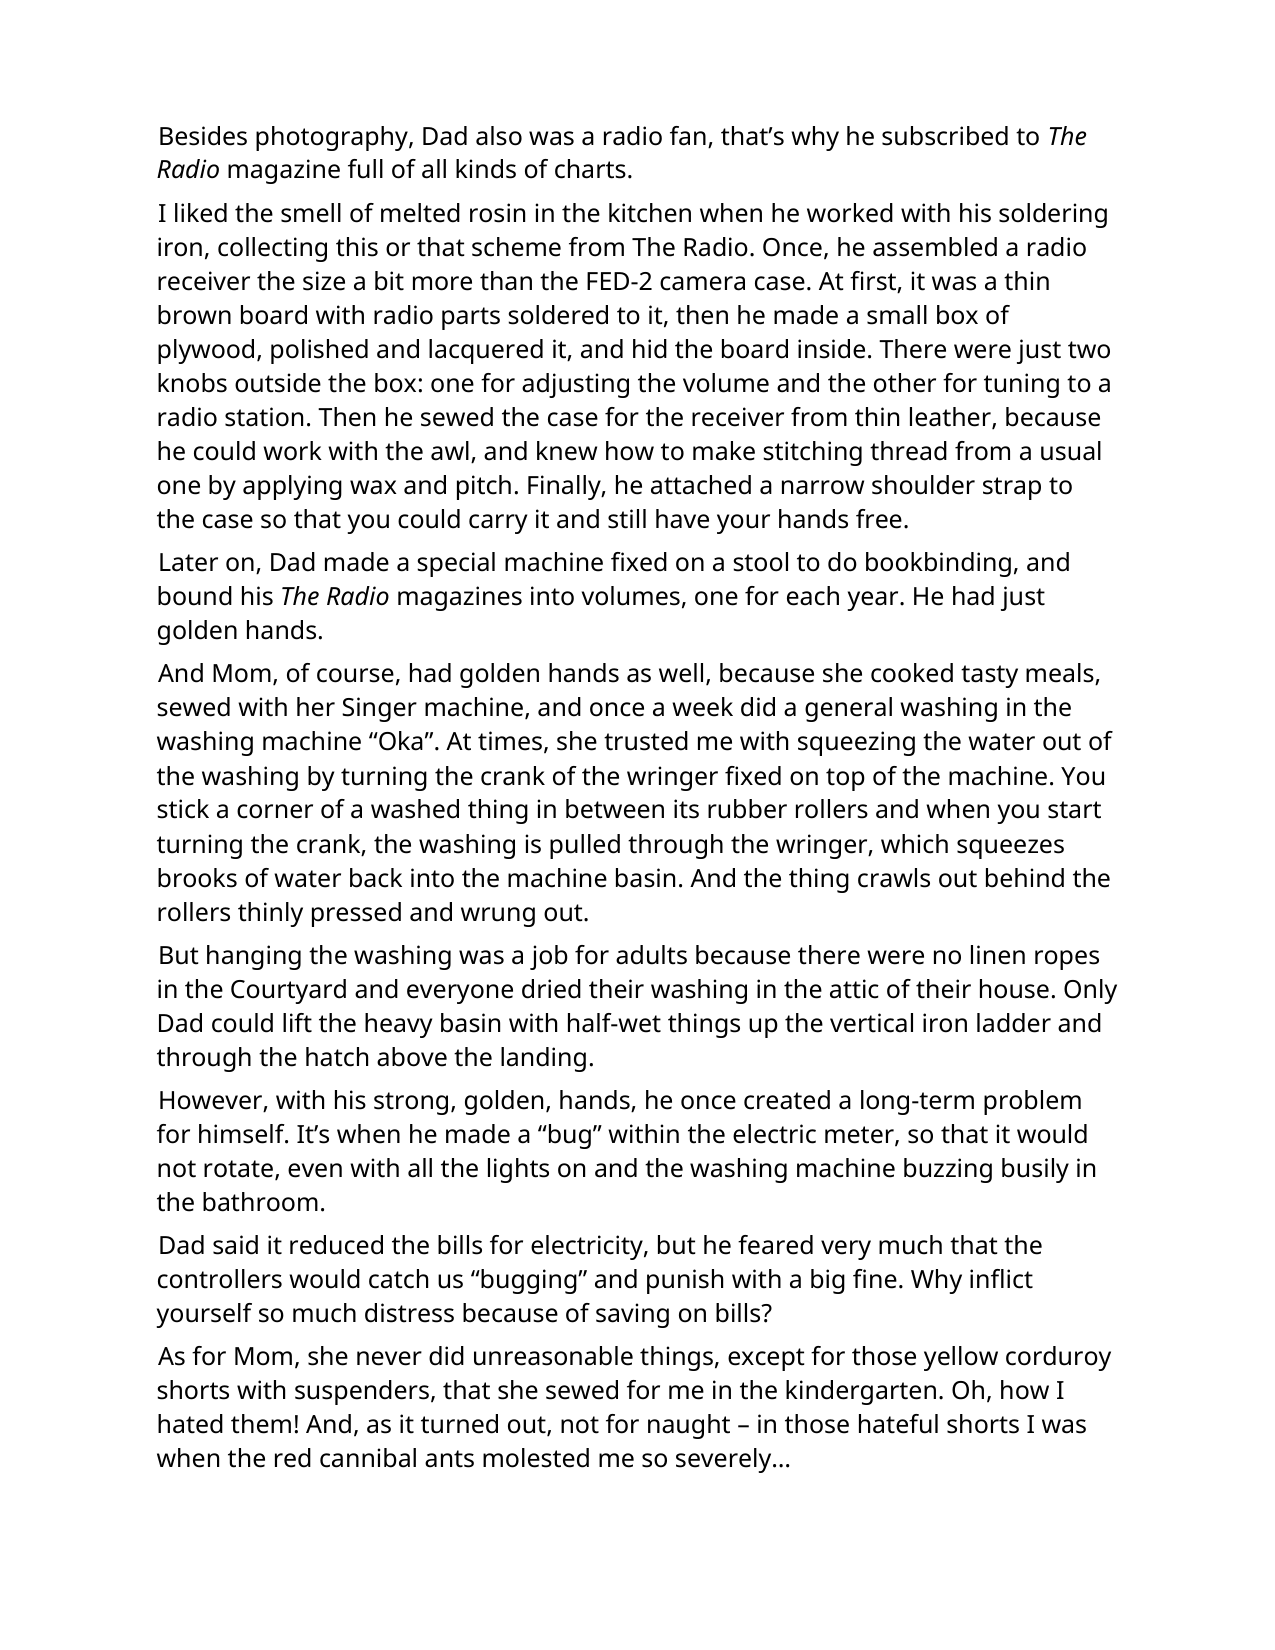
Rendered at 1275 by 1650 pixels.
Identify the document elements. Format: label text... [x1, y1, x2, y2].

text However, with his strong, golden, hands, he once created a long-term problem for himself. It’s when he made a “bug” within the electric meter, so that it would not rotate, even with all the lights on and the washing machine buzzing busily in the bathroom. [156, 1083, 1118, 1219]
text Dad said it reduced the bills for electricity, but he feared very much that the controllers would catch us “bugging” and punish with a big fine. Why inflict yourself so much distress because of saving on bills? [156, 1228, 1118, 1330]
text Besides photography, Dad also was a radio fan, that’s why he subscribed to The Radio magazine full of all kinds of charts. [156, 118, 1118, 186]
text And Mom, of course, had golden hands as well, because she cooked tasty meals, sewed with her Singer machine, and once a week did a general washing in the washing machine “Oka”. At times, she trusted me with squeezing the water out of the washing by turning the crank of the wringer fixed on top of the machine. You stick a corner of a washed thing in between its rubber rollers and when you start turning the crank, the washing is pulled through the wringer, which squeezes brooks of water back into the machine basin. And the thing crawls out behind the rollers thinly pressed and wrung out. [156, 656, 1118, 928]
text As for Mom, she never did unreasonable things, except for those yellow corduroy shorts with suspenders, that she sewed for me in the kindergarten. Oh, how I hated them! And, as it turned out, not for naught – in those hateful shorts I was when the red cannibal ants molested me so severely… [156, 1339, 1118, 1475]
text But hanging the washing was a job for adults because there were no linen ropes in the Courtyard and everyone dried their washing in the attic of their house. Only Dad could lift the heavy basin with half-wet things up the vertical iron ladder and through the hatch above the landing. [156, 937, 1118, 1074]
text I liked the smell of melted rosin in the kitchen when he worked with his soldering iron, collecting this or that scheme from The Radio. Once, he assembled a radio receiver the size a bit more than the FED-2 camera case. At first, it was a thin brown board with radio parts soldered to it, then he made a small box of plywood, polished and lacquered it, and hid the board inside. There were just two knobs outside the box: one for adjusting the volume and the other for tuning to a radio station. Then he sewed the case for the receiver from thin leather, because he could work with the awl, and knew how to make stitching thread from a usual one by applying wax and pitch. Finally, he attached a narrow shoulder strap to the case so that you could carry it and still have your hands free. [156, 195, 1118, 536]
text Later on, Dad made a special machine fixed on a stool to do bookbinding, and bound his The Radio magazines into volumes, one for each year. He had just golden hands. [156, 545, 1118, 647]
